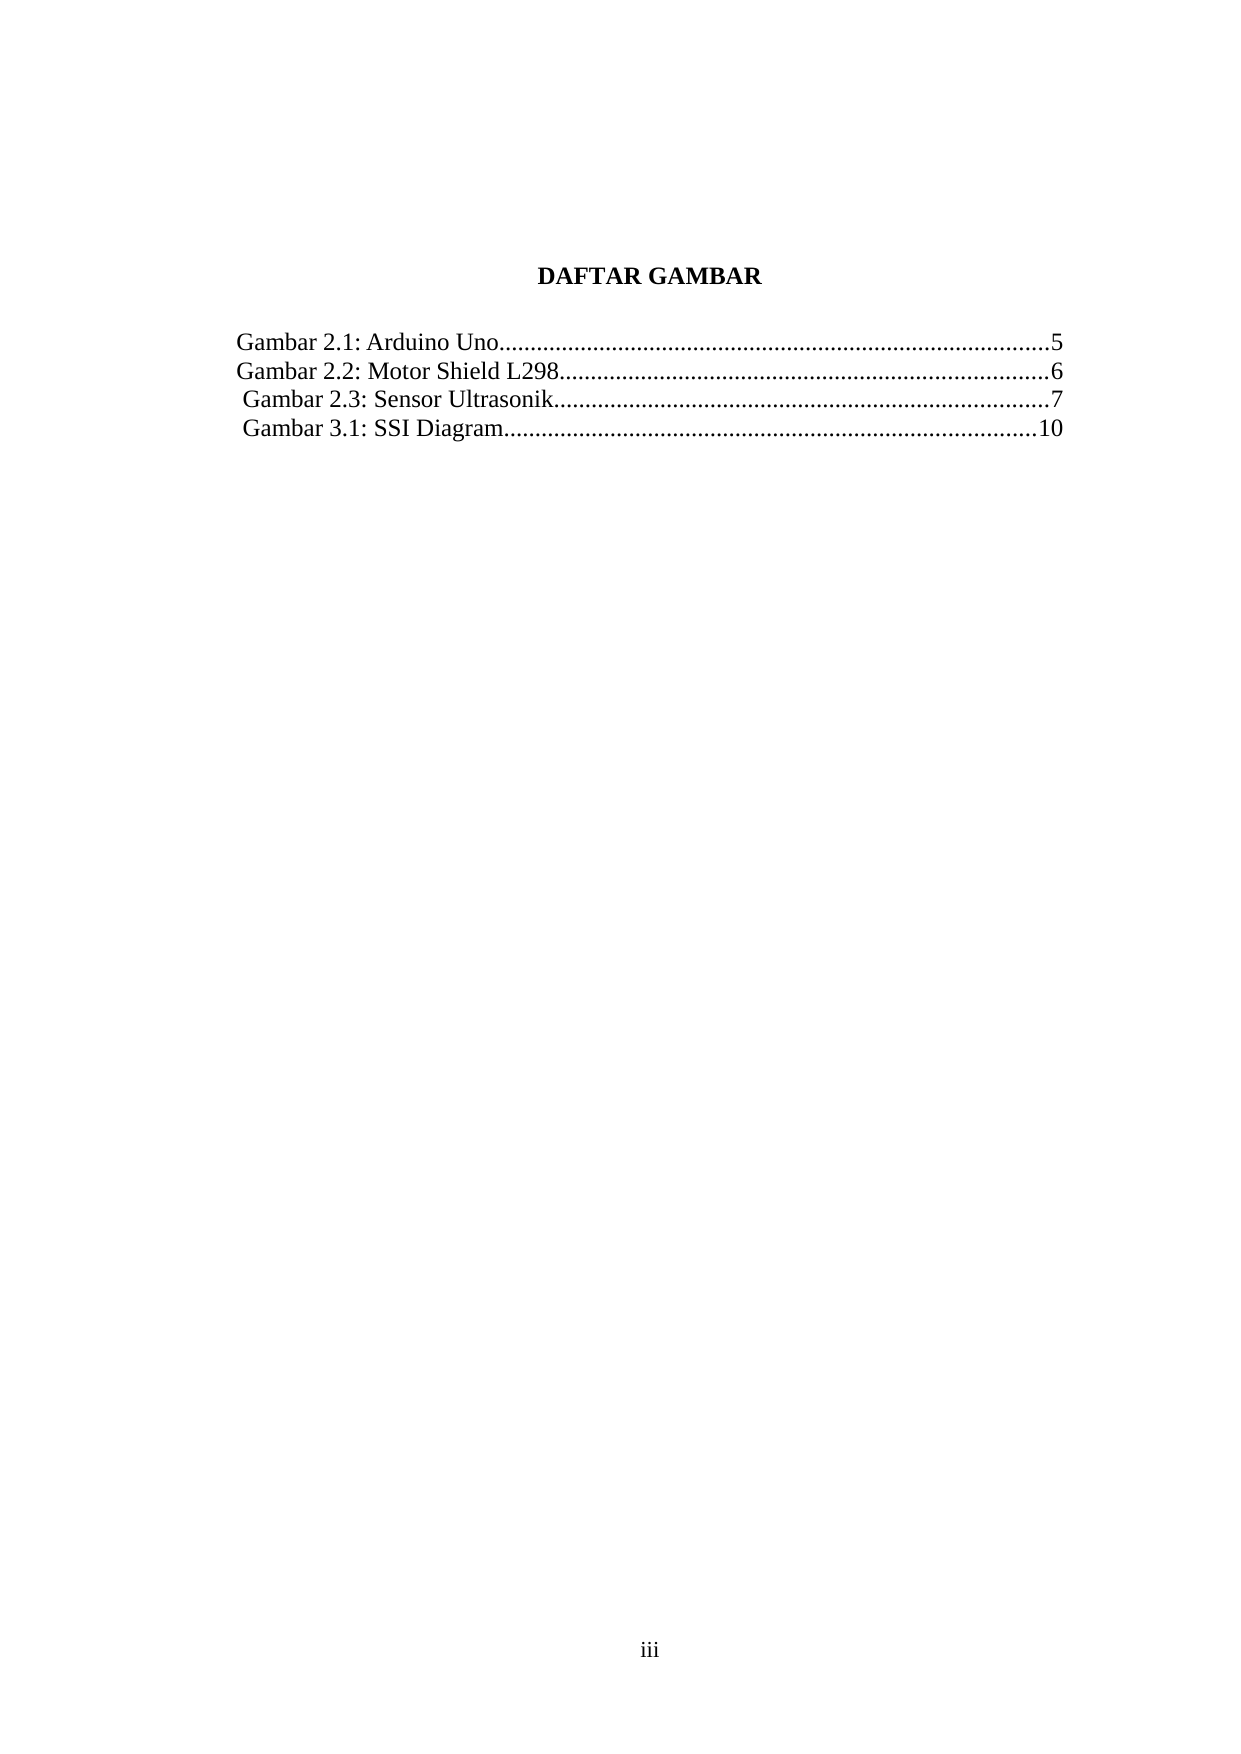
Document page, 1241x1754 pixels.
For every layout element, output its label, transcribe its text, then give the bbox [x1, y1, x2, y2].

text Gambar 2.2: Motor Shield L298 6 [236, 356, 1063, 384]
text Gambar 2.1: Arduino Uno 5 [236, 327, 1063, 356]
subtitle DAFTAR GAMBAR [236, 261, 1063, 290]
text Gambar 2.3: Sensor Ultrasonik 7 [236, 384, 1063, 413]
text Gambar 3.1: SSI Diagram 10 [236, 413, 1063, 442]
